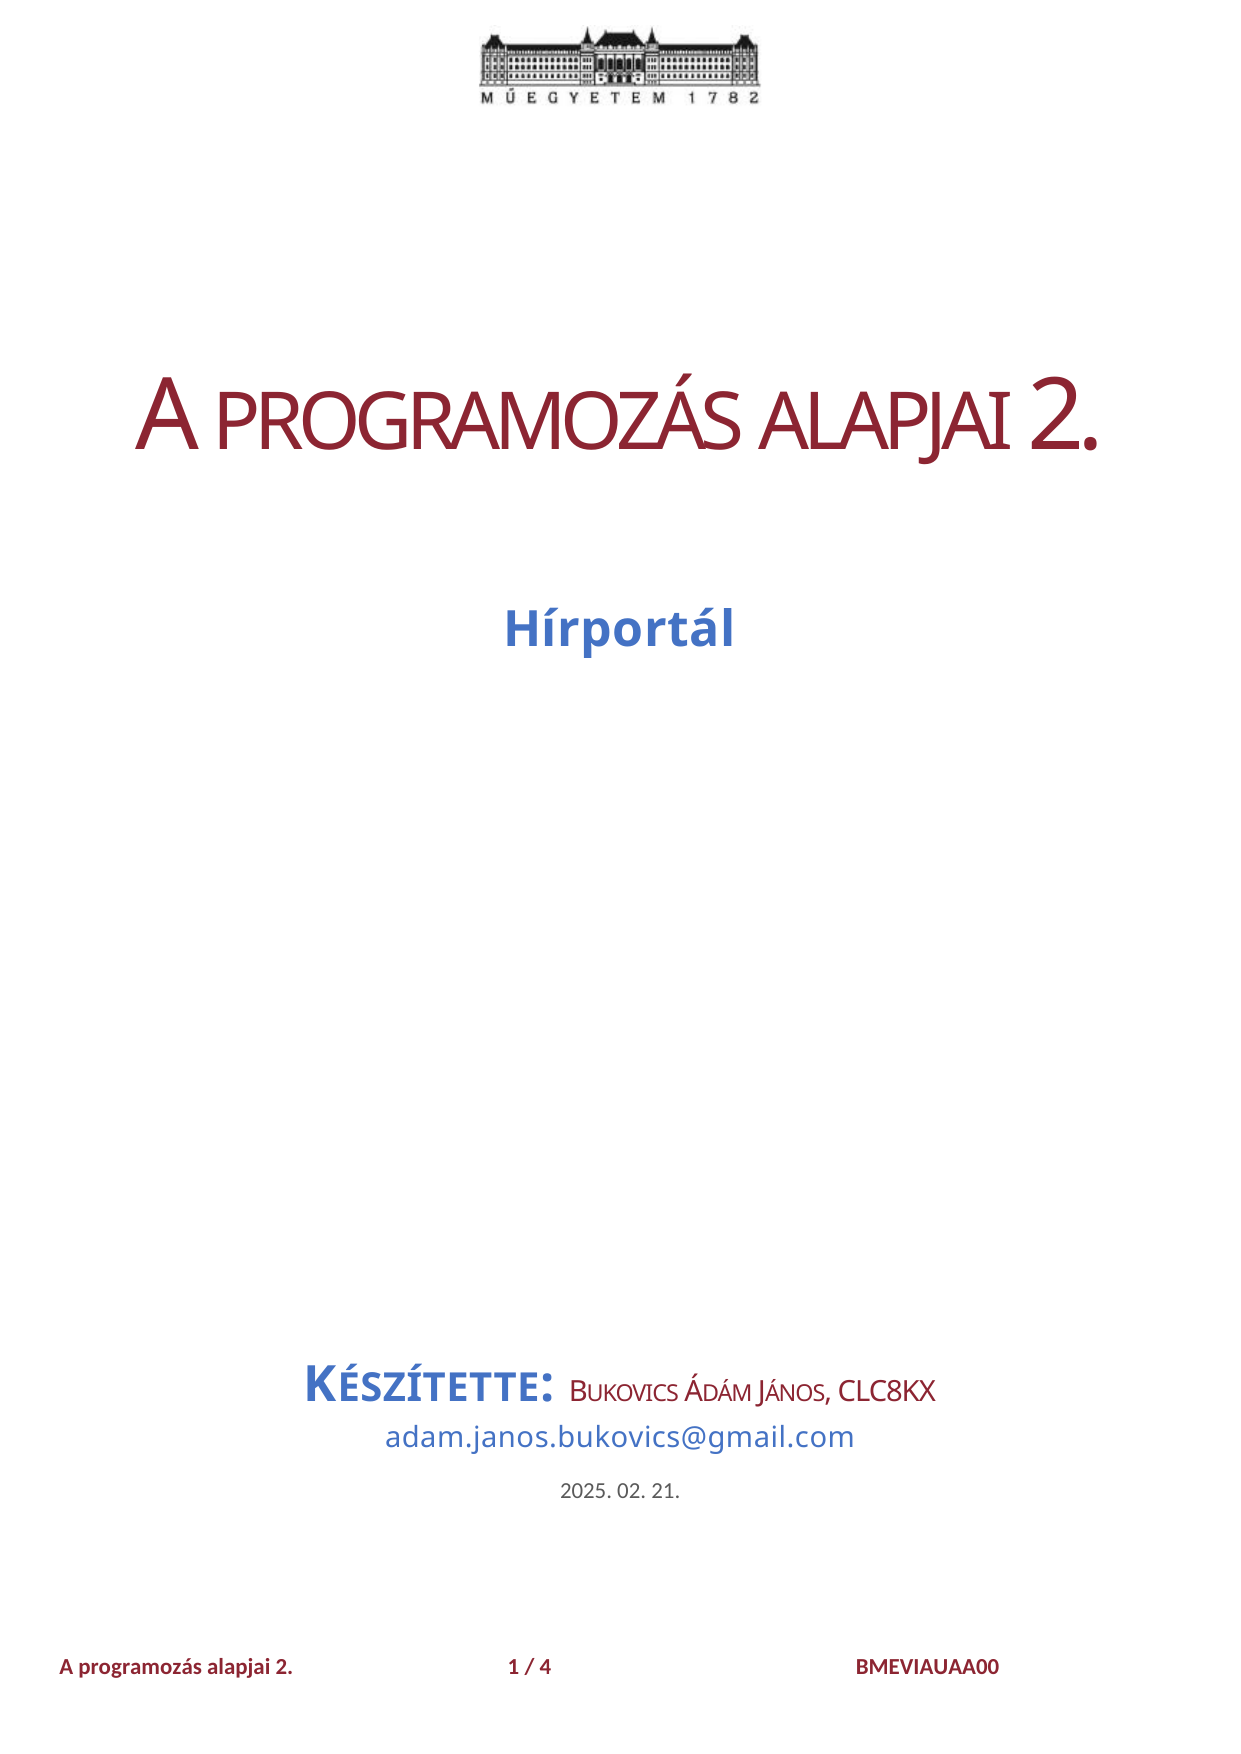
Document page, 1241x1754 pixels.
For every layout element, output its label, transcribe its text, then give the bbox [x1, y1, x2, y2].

text adam.janos.bukovics@gmail.com [59, 1416, 1181, 1456]
subtitle Hírportál [59, 593, 1181, 661]
subtitle Készítette: Bukovics Ádám János, CLC8KX [59, 1348, 1181, 1416]
text 2025. 02. 21. [59, 1476, 1181, 1504]
title A programozás alapjai 2. [59, 375, 1181, 468]
picture [478, 25, 762, 107]
